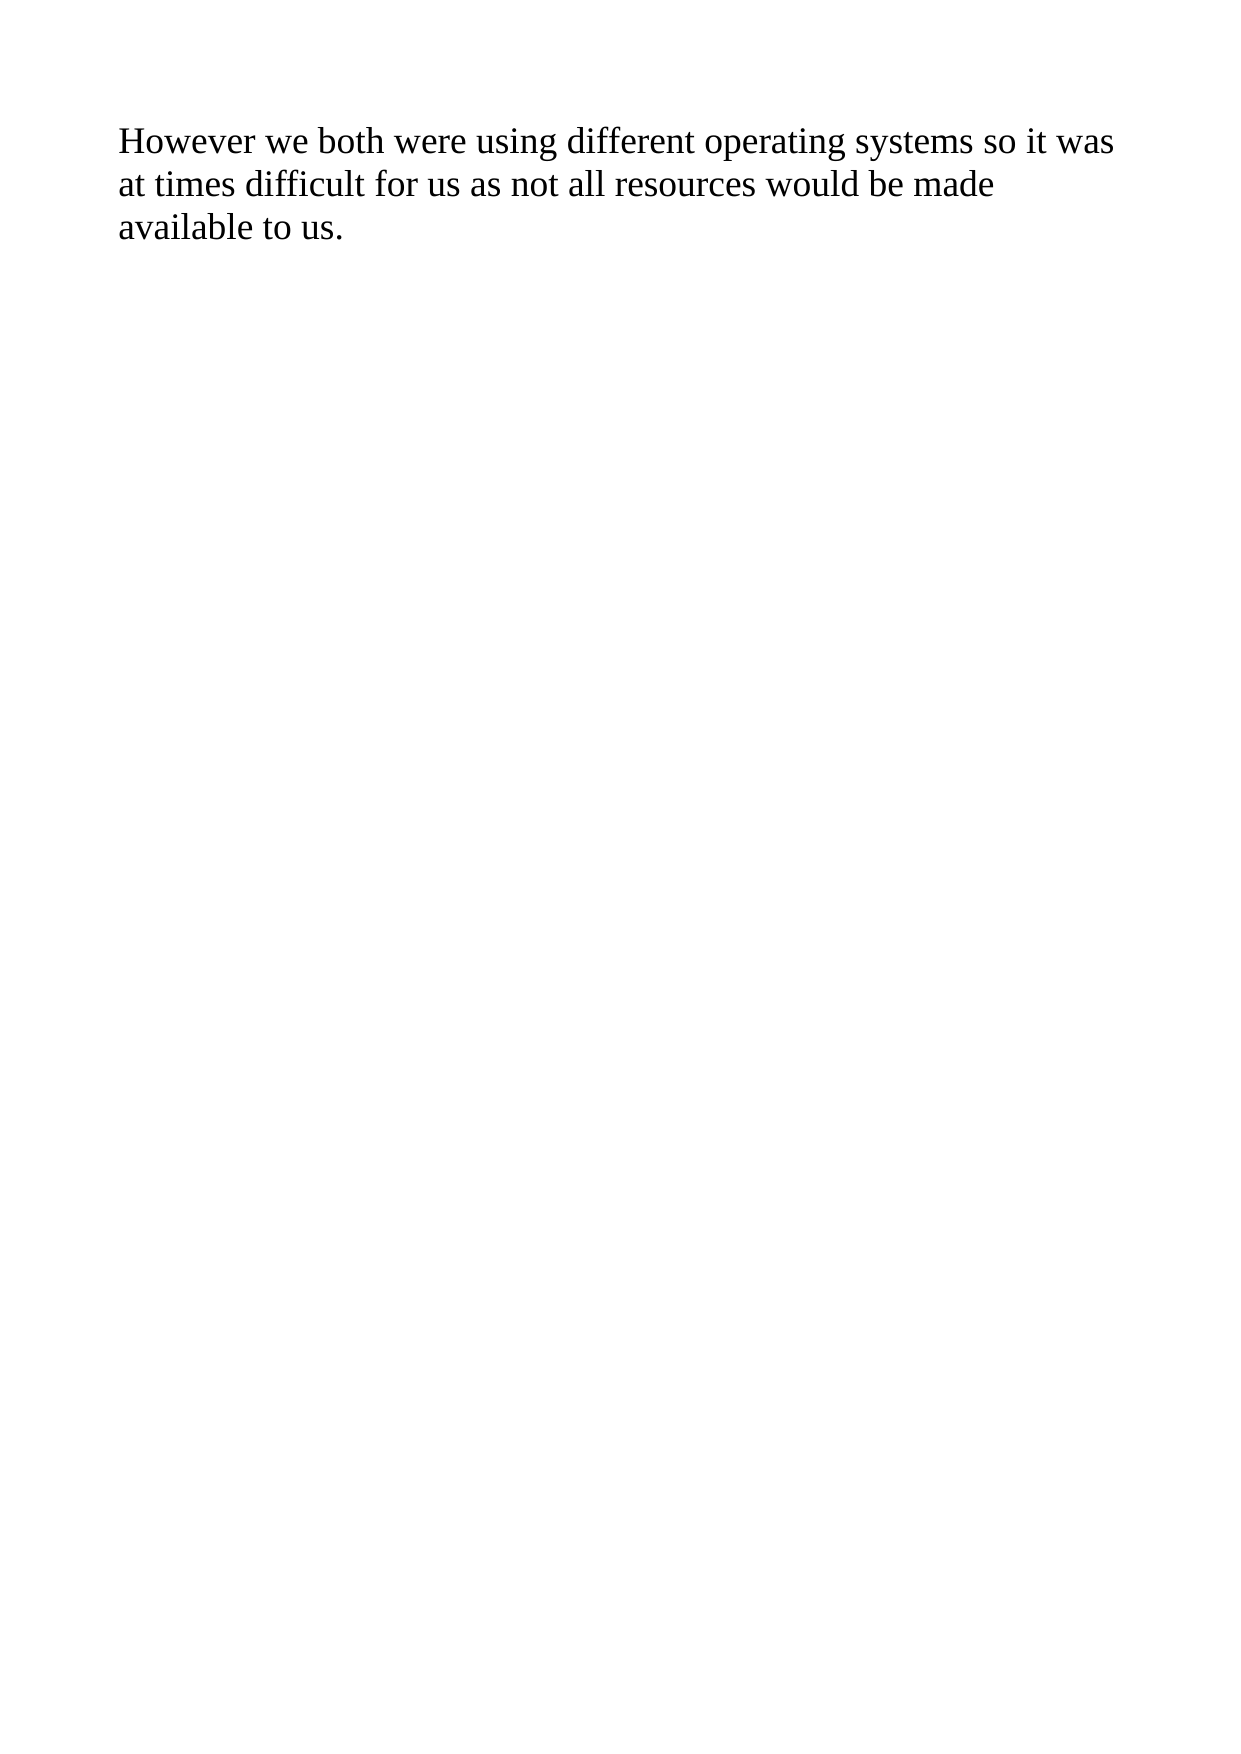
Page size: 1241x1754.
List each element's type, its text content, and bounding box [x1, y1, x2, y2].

text However we both were using different operating systems so it was at times difficult for us as not all resources would be made available to us. [118, 118, 1122, 247]
